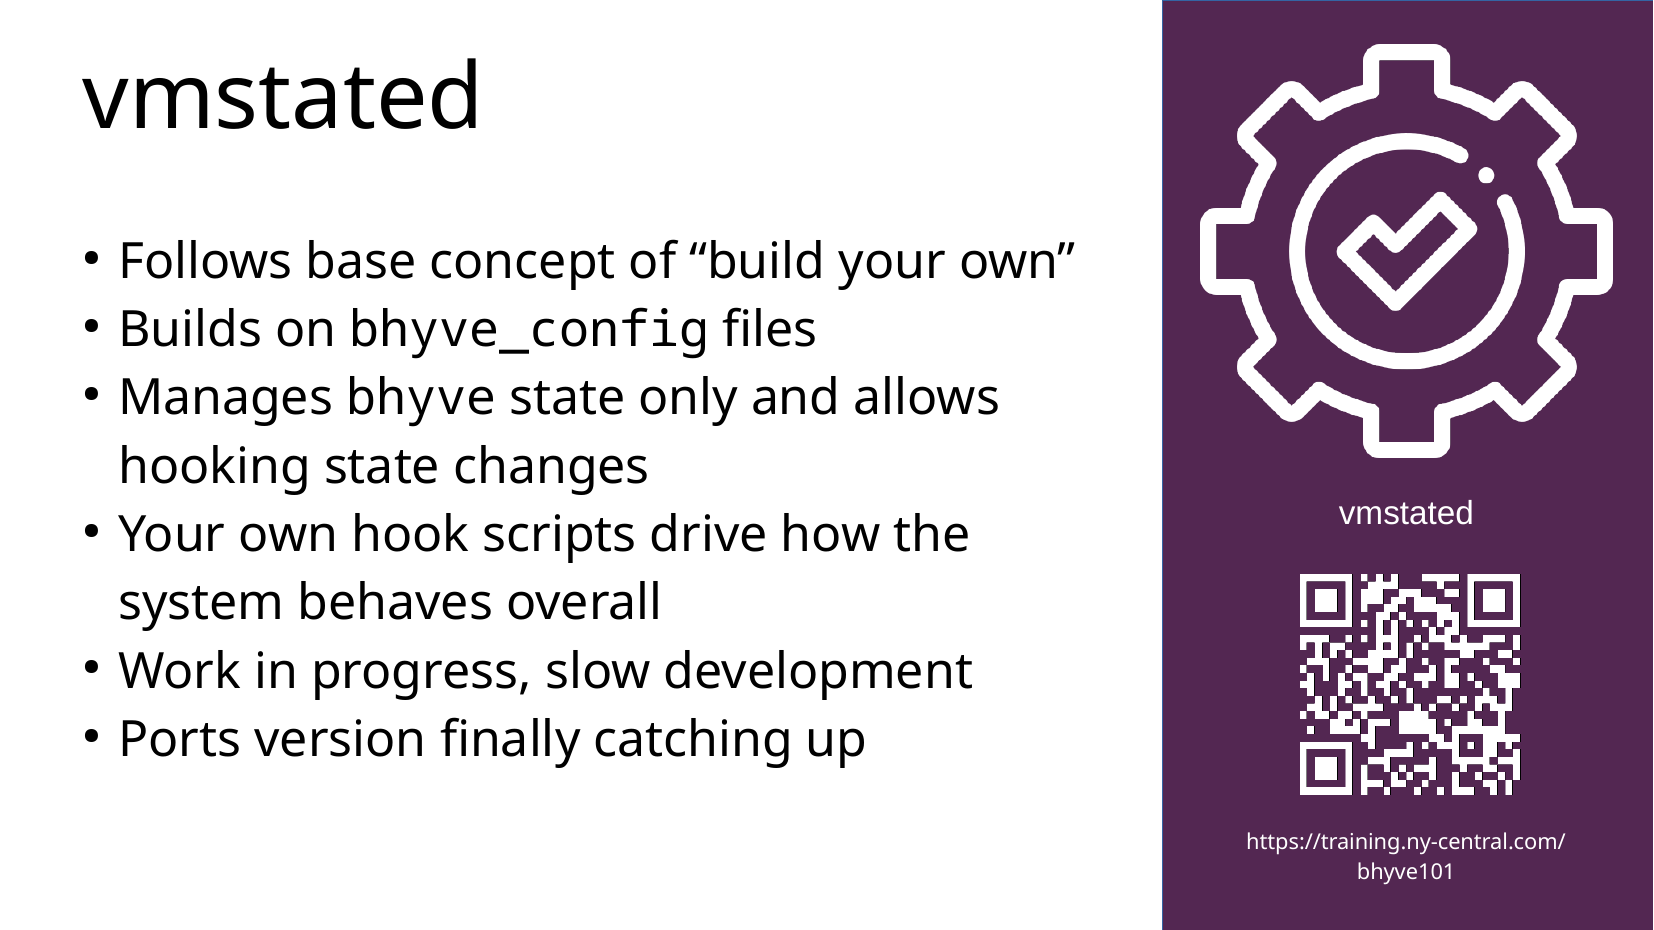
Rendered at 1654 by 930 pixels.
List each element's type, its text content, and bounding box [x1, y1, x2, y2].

text_box [1162, 0, 1653, 930]
text_box https://training.ny-central.com/bhyve101 [1200, 819, 1613, 930]
title vmstated [82, 37, 1571, 150]
picture [1268, 638, 1550, 826]
text_box vmstated [1200, 487, 1613, 638]
picture [1200, 44, 1613, 458]
subtitle Follows base concept of “build your own” Builds on bhyve_config files Manages bhyve state only and allows hooking state changes Your own hook scripts drive how the system behaves overall Work in progress, slow development Ports version finally catching up [82, 224, 1126, 825]
